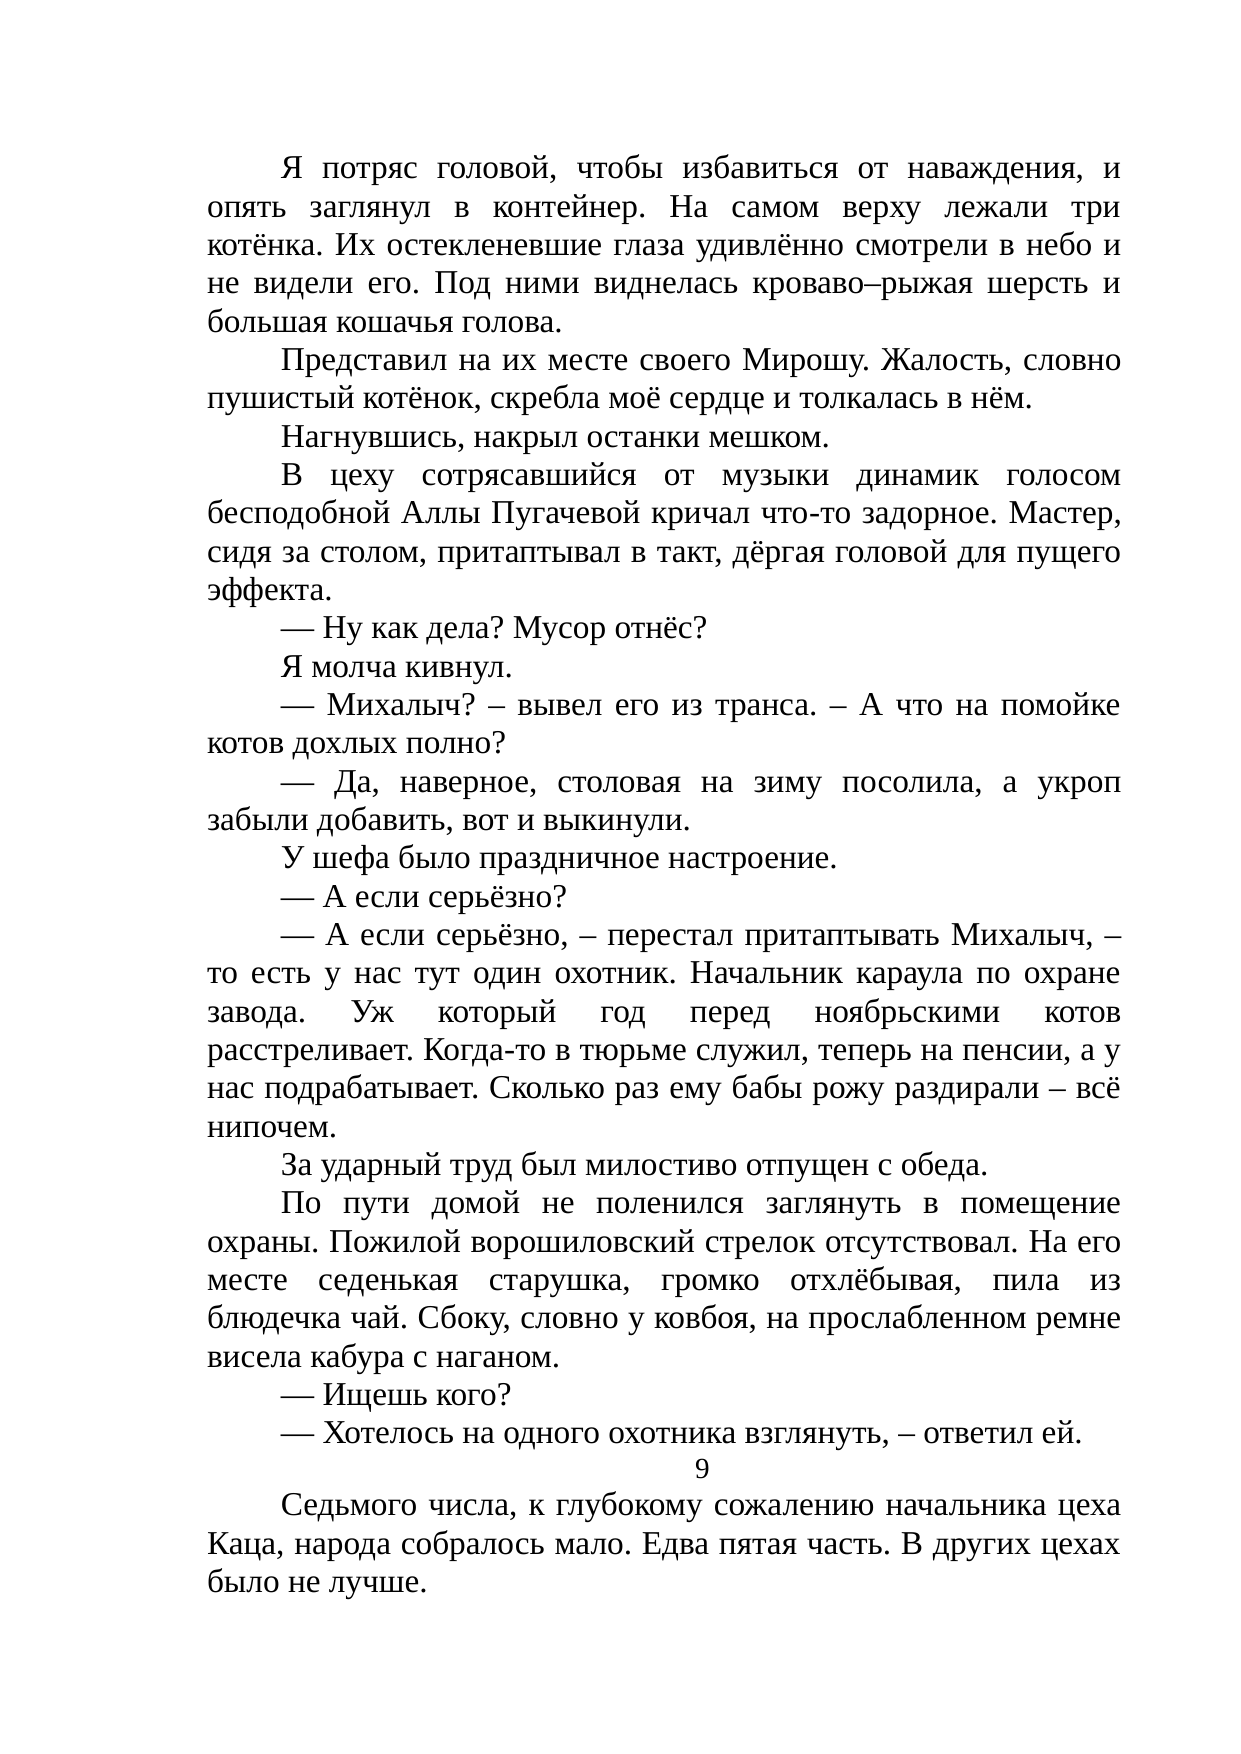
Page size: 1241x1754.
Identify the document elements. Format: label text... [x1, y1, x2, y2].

text — А если серьёзно? [207, 876, 1122, 914]
text По пути домой не поленился заглянуть в помещение охраны. Пожилой ворошиловский стрелок отсутствовал. На его месте седенькая старушка, громко отхлёбывая, пила из блюдечка чай. Сбоку, словно у ковбоя, на прослабленном ремне висела кабура с наганом. [207, 1183, 1122, 1374]
text У шефа было праздничное настроение. [207, 838, 1122, 876]
subtitle 9 [207, 1451, 1122, 1484]
text Седьмого числа, к глубокому сожалению начальника цеха Каца, народа собралось мало. Едва пятая часть. В других цехах было не лучше. [207, 1484, 1122, 1599]
text В цеху сотрясавшийся от музыки динамик голосом бесподобной Аллы Пугачевой кричал что‑то задорное. Мастер, сидя за столом, притаптывал в такт, дёргая головой для пущего эффекта. [207, 454, 1122, 608]
text — Хотелось на одного охотника взглянуть, – ответил ей. [207, 1413, 1122, 1451]
text Я потряс головой, чтобы избавиться от наваждения, и опять заглянул в контейнер. На самом верху лежали три котёнка. Их остекленевшие глаза удивлённо смотрели в небо и не видели его. Под ними виднелась кроваво–рыжая шерсть и большая кошачья голова. [207, 148, 1122, 339]
text — Ну как дела? Мусор отнёс? [207, 608, 1122, 646]
text Я молча кивнул. [207, 646, 1122, 684]
text За ударный труд был милостиво отпущен с обеда. [207, 1144, 1122, 1183]
text — Михалыч? – вывел его из транса. – А что на помойке котов дохлых полно? [207, 684, 1122, 761]
text Нагнувшись, накрыл останки мешком. [207, 416, 1122, 454]
text Представил на их месте своего Мирошу. Жалость, словно пушистый котёнок, скребла моё сердце и толкалась в нём. [207, 339, 1122, 416]
text — Да, наверное, столовая на зиму посолила, а укроп забыли добавить, вот и выкинули. [207, 761, 1122, 838]
text — Ищешь кого? [207, 1374, 1122, 1413]
text — А если серьёзно, – перестал притаптывать Михалыч, – то есть у нас тут один охотник. Начальник караула по охране завода. Уж который год перед ноябрьскими котов расстреливает. Когда‑то в тюрьме служил, теперь на пенсии, а у нас подрабатывает. Сколько раз ему бабы рожу раздирали – всё нипочем. [207, 914, 1122, 1144]
